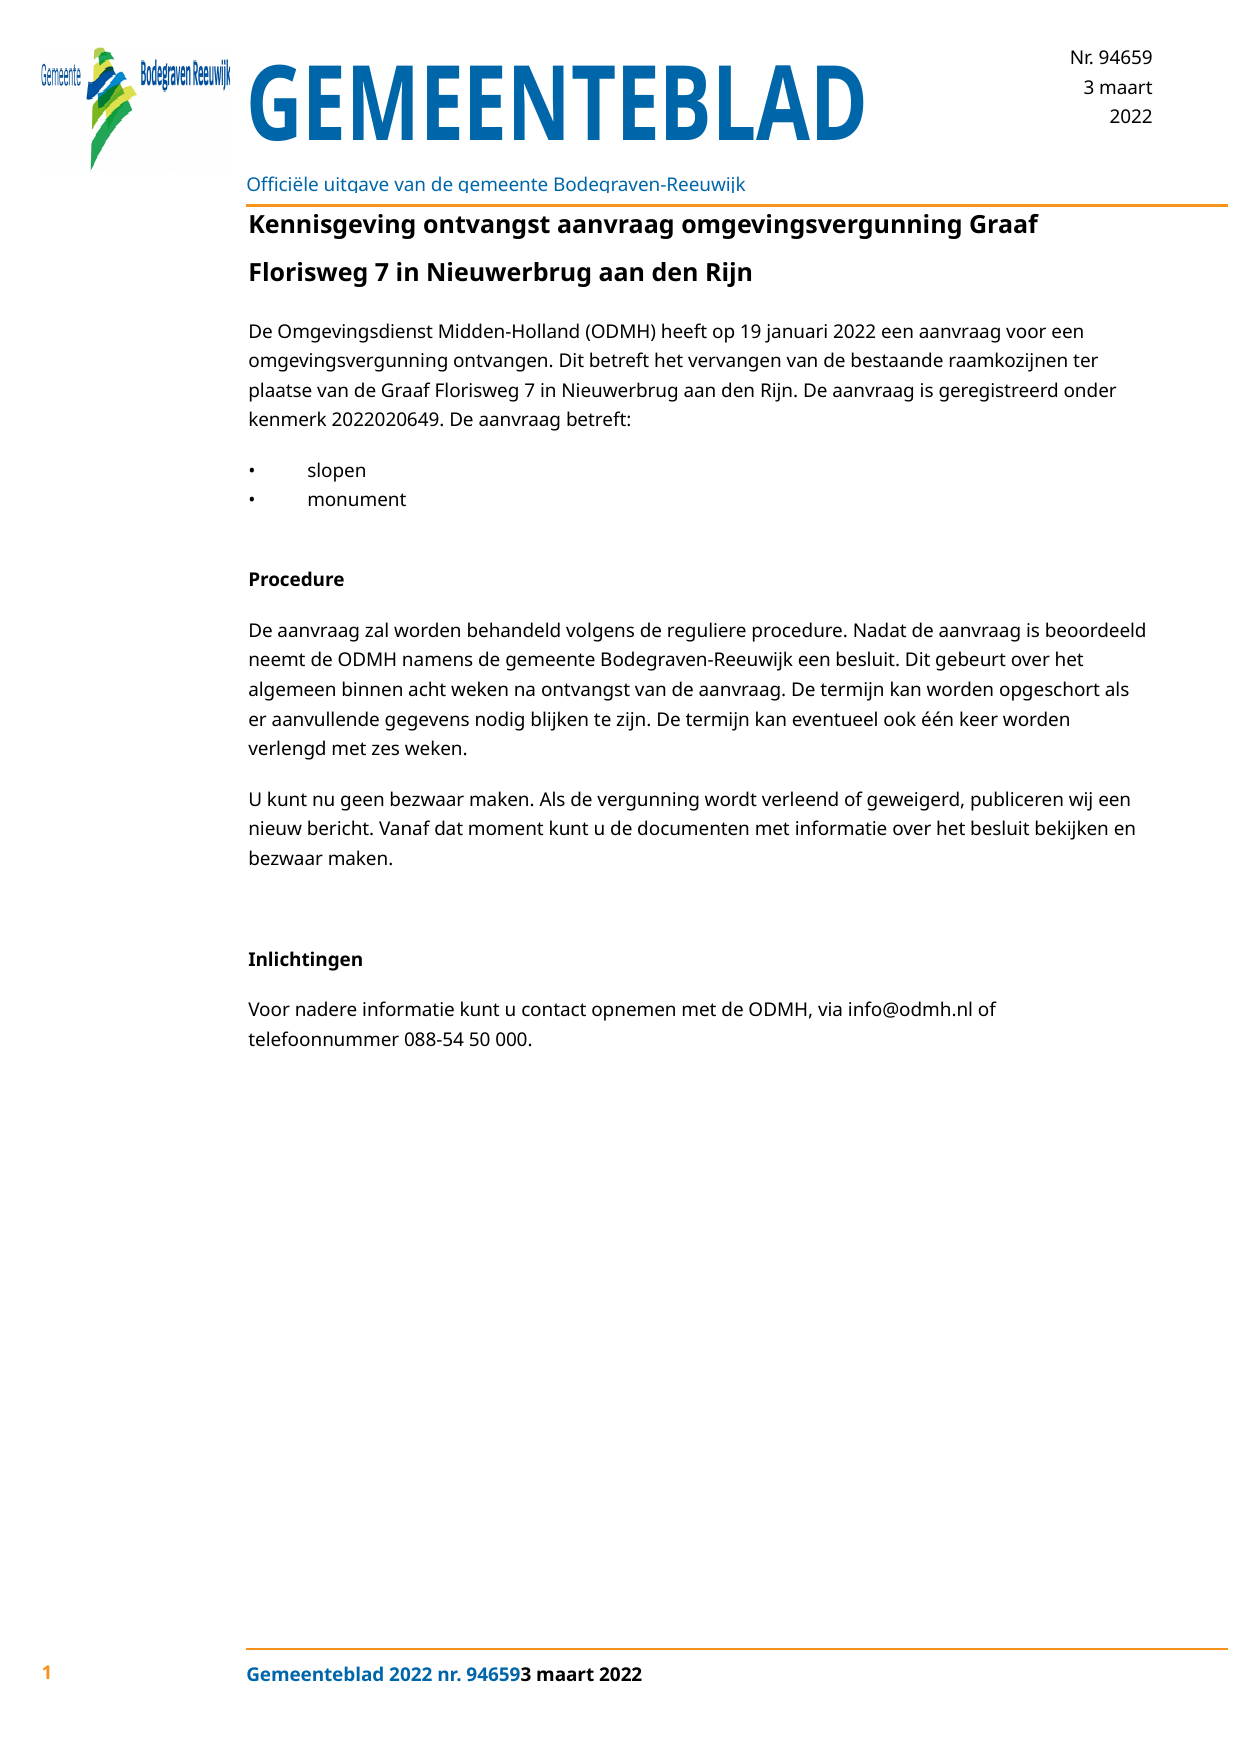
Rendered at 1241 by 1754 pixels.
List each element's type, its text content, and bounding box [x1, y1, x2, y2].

list monument [248, 487, 1152, 512]
text De Omgevingsdienst Midden-Holland (ODMH) heeft op 19 januari 2022 een aanvraag voor een omgevingsvergunning ontvangen. Dit betreft het vervangen van de bestaande raamkozijnen ter plaatse van de Graaf Florisweg 7 in Nieuwerbrug aan den Rijn. De aanvraag is geregistreerd onder kenmerk 2022020649. De aanvraag betreft: [248, 318, 1152, 432]
list slopen [248, 457, 1152, 483]
text Kennisgeving ontvangst aanvraag omgevingsvergunning Graaf Florisweg 7 in Nieuwerbrug aan den Rijn [248, 207, 1152, 288]
text U kunt nu geen bezwaar maken. Als de vergunning wordt verleend of geweigerd, publiceren wij een nieuw bericht. Vanaf dat moment kunt u de documenten met informatie over het besluit bekijken en bezwaar maken. [248, 786, 1152, 871]
picture [41, 47, 231, 172]
text Voor nadere informatie kunt u contact opnemen met de ODMH, via info@odmh.nl of telefoonnummer 088-54 50 000. [248, 996, 1152, 1052]
text Inlichtingen [248, 946, 1152, 972]
text De aanvraag zal worden behandeld volgens de reguliere procedure. Nadat de aanvraag is beoordeeld neemt de ODMH namens de gemeente Bodegraven-Reeuwijk een besluit. Dit gebeurt over het algemeen binnen acht weken na ontvangst van de aanvraag. De termijn kan worden opgeschort als er aanvullende gegevens nodig blijken te zijn. De termijn kan eventueel ook één keer worden verlengd met zes weken. [248, 617, 1152, 761]
text Procedure [248, 567, 1152, 592]
